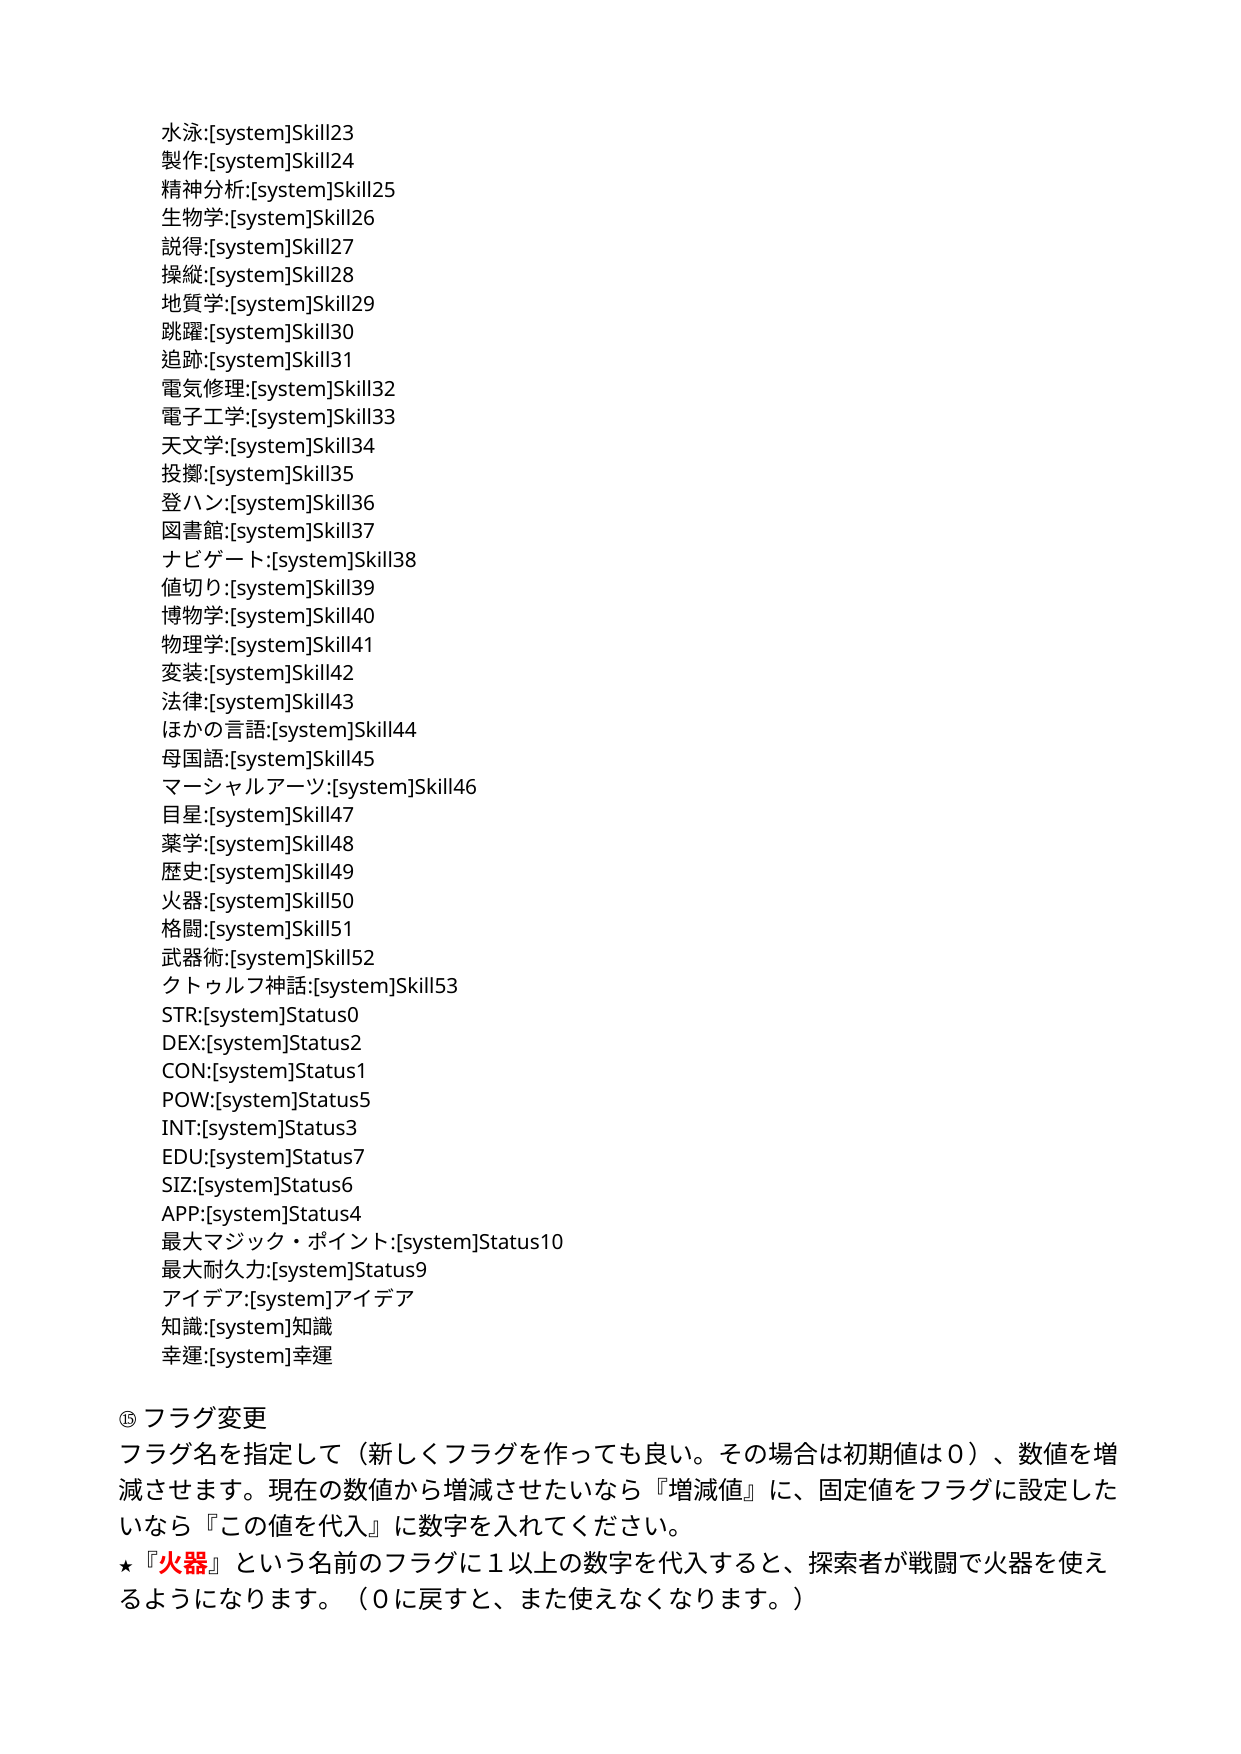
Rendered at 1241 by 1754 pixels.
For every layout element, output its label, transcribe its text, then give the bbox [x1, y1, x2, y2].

text 水泳:[system]Skill23 [118, 118, 1122, 147]
text 登ハン:[system]Skill36 [118, 488, 1122, 516]
text 物理学:[system]Skill41 [118, 630, 1122, 658]
text 武器術:[system]Skill52 [118, 943, 1122, 971]
text 追跡:[system]Skill31 [118, 346, 1122, 374]
text DEX:[system]Status2 [118, 1028, 1122, 1057]
text ほかの言語:[system]Skill44 [118, 715, 1122, 744]
text 幸運:[system]幸運 [118, 1341, 1122, 1369]
text 変装:[system]Skill42 [118, 658, 1122, 687]
text INT:[system]Status3 [118, 1113, 1122, 1142]
text 最大耐久力:[system]Status9 [118, 1256, 1122, 1284]
text 最大マジック・ポイント:[system]Status10 [118, 1227, 1122, 1256]
text 投擲:[system]Skill35 [118, 459, 1122, 488]
text 値切り:[system]Skill39 [118, 573, 1122, 602]
text 地質学:[system]Skill29 [118, 289, 1122, 317]
text CON:[system]Status1 [118, 1057, 1122, 1085]
text 操縦:[system]Skill28 [118, 260, 1122, 289]
text 説得:[system]Skill27 [118, 232, 1122, 260]
text 製作:[system]Skill24 [118, 147, 1122, 175]
text POW:[system]Status5 [118, 1085, 1122, 1113]
text 跳躍:[system]Skill30 [118, 317, 1122, 346]
text マーシャルアーツ:[system]Skill46 [118, 772, 1122, 801]
text アイデア:[system]アイデア [118, 1284, 1122, 1312]
text 歴史:[system]Skill49 [118, 857, 1122, 886]
text STR:[system]Status0 [118, 1000, 1122, 1028]
text 生物学:[system]Skill26 [118, 203, 1122, 232]
text 電気修理:[system]Skill32 [118, 374, 1122, 402]
text ★『火器』という名前のフラグに１以上の数字を代入すると、探索者が戦闘で火器を使えるようになります。（０に戻すと、また使えなくなります。） [118, 1543, 1122, 1616]
text 精神分析:[system]Skill25 [118, 175, 1122, 203]
text 目星:[system]Skill47 [118, 801, 1122, 829]
text 博物学:[system]Skill40 [118, 602, 1122, 630]
text ナビゲート:[system]Skill38 [118, 545, 1122, 573]
text 法律:[system]Skill43 [118, 687, 1122, 715]
text EDU:[system]Status7 [118, 1142, 1122, 1170]
text 格闘:[system]Skill51 [118, 914, 1122, 943]
text 知識:[system]知識 [118, 1312, 1122, 1341]
text 火器:[system]Skill50 [118, 886, 1122, 914]
text 天文学:[system]Skill34 [118, 431, 1122, 459]
text 薬学:[system]Skill48 [118, 829, 1122, 857]
text 母国語:[system]Skill45 [118, 744, 1122, 772]
text クトゥルフ神話:[system]Skill53 [118, 971, 1122, 1000]
text SIZ:[system]Status6 [118, 1170, 1122, 1199]
text APP:[system]Status4 [118, 1199, 1122, 1227]
text 電子工学:[system]Skill33 [118, 402, 1122, 431]
text ⑮フラグ変更 [118, 1398, 1122, 1434]
text 図書館:[system]Skill37 [118, 516, 1122, 545]
text フラグ名を指定して（新しくフラグを作っても良い。その場合は初期値は０）、数値を増減させます。現在の数値から増減させたいなら『増減値』に、固定値をフラグに設定したいなら『この値を代入』に数字を入れてください。 [118, 1434, 1122, 1543]
